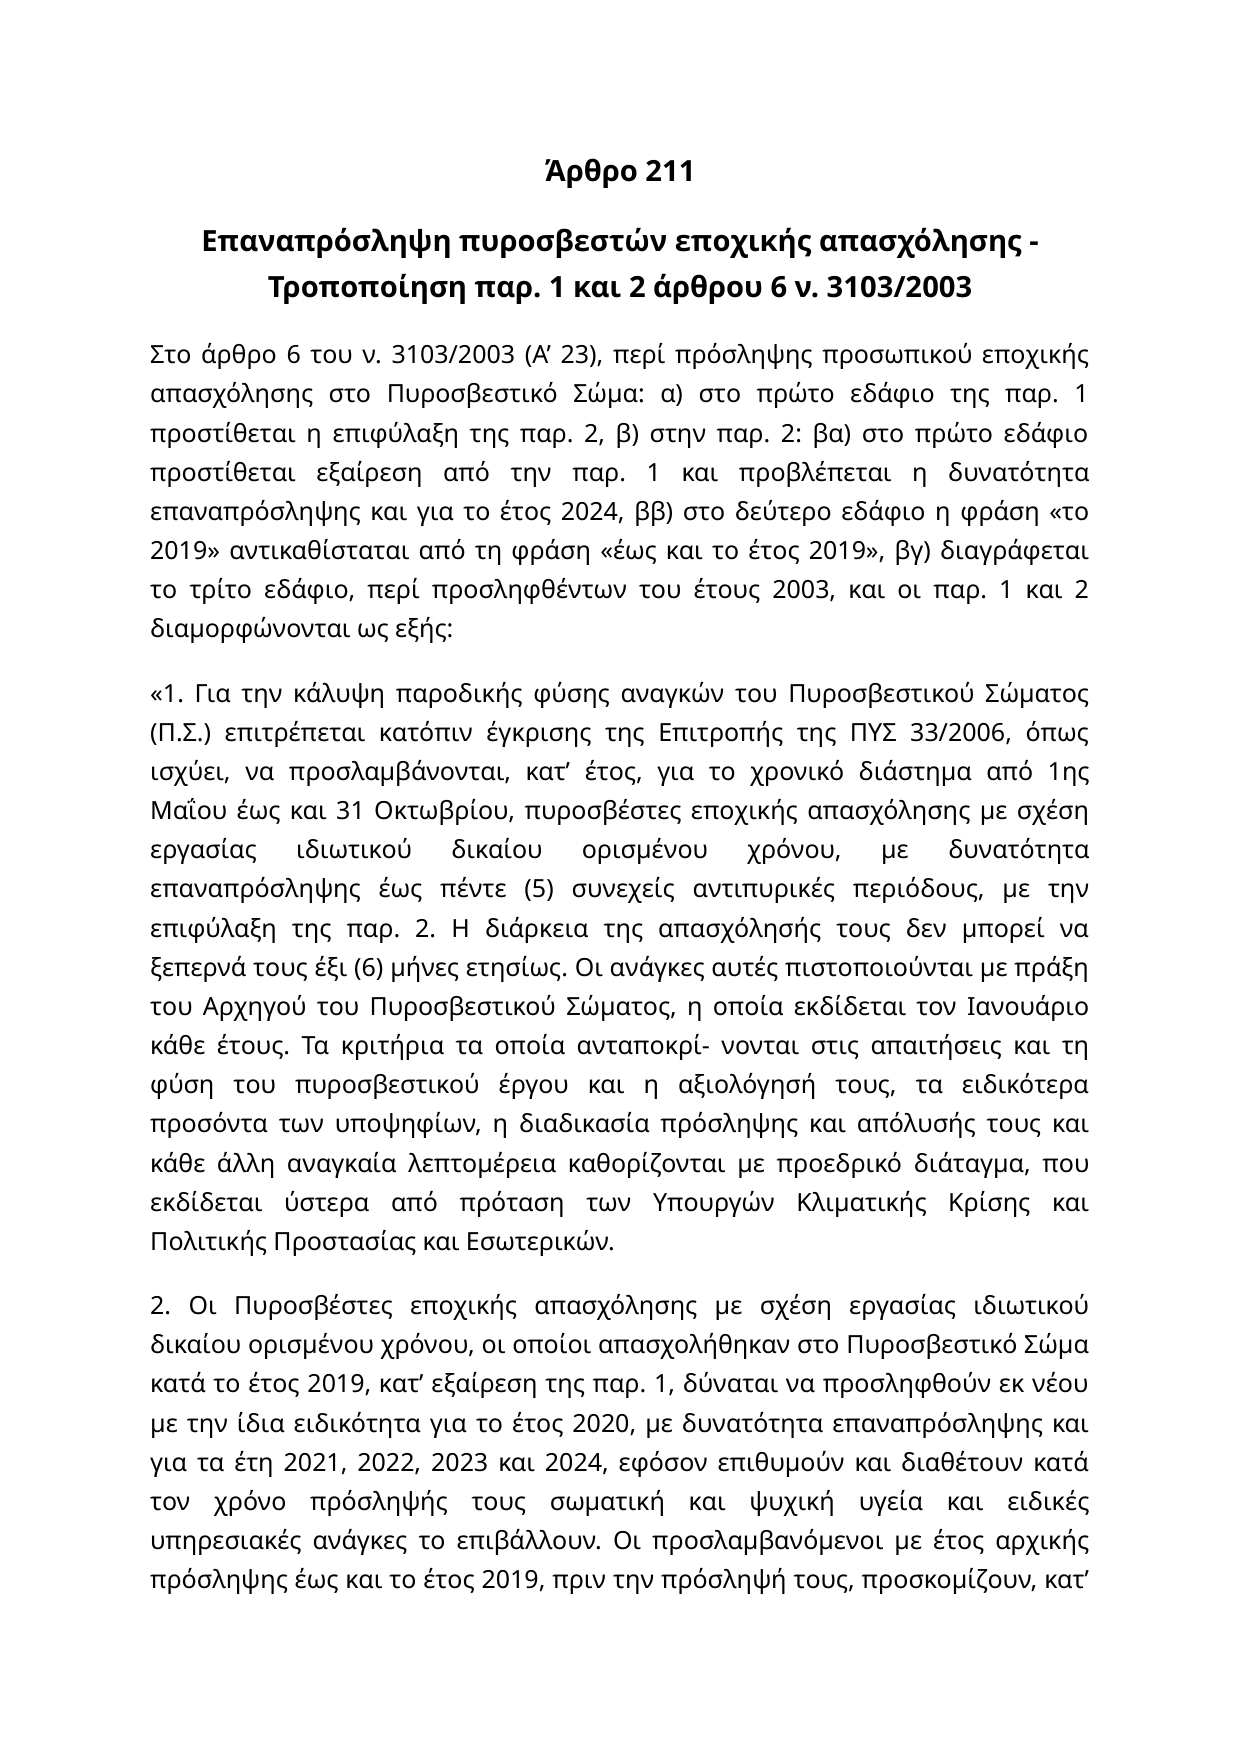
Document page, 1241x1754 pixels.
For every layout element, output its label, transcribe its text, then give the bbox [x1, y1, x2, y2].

text «1. Για την κάλυψη παροδικής φύσης αναγκών του Πυροσβεστικού Σώματος (Π.Σ.) επιτρέπεται κατόπιν έγκρισης της Επιτροπής της ΠΥΣ 33/2006, όπως ισχύει, να προσλαμβάνονται, κατ’ έτος, για το χρονικό διάστημα από 1ης Μαΐου έως και 31 Οκτωβρίου, πυροσβέστες εποχικής απασχόλησης με σχέση εργασίας ιδιωτικού δικαίου ορισμένου χρόνου, με δυνατότητα επαναπρόσληψης έως πέντε (5) συνεχείς αντιπυρικές περιόδους, με την επιφύλαξη της παρ. 2. Η διάρκεια της απασχόλησής τους δεν μπορεί να ξεπερνά τους έξι (6) μήνες ετησίως. Οι ανάγκες αυτές πιστοποιούνται με πράξη του Αρχηγού του Πυροσβεστικού Σώματος, η οποία εκδίδεται τον Ιανουάριο κάθε έτους. Τα κριτήρια τα οποία ανταποκρί- νονται στις απαιτήσεις και τη φύση του πυροσβεστικού έργου και η αξιολόγησή τους, τα ειδικότερα προσόντα των υποψηφίων, η διαδικασία πρόσληψης και απόλυσής τους και κάθε άλλη αναγκαία λεπτομέρεια καθορίζονται με προεδρικό διάταγμα, που εκδίδεται ύστερα από πρόταση των Υπουργών Κλιματικής Κρίσης και Πολιτικής Προστασίας και Εσωτερικών. [150, 675, 1090, 1258]
text 2. Οι Πυροσβέστες εποχικής απασχόλησης με σχέση εργασίας ιδιωτικού δικαίου ορισμένου χρόνου, οι οποίοι απασχολήθηκαν στο Πυροσβεστικό Σώμα κατά το έτος 2019, κατ’ εξαίρεση της παρ. 1, δύναται να προσληφθούν εκ νέου με την ίδια ειδικότητα για το έτος 2020, με δυνατότητα επαναπρόσληψης και για τα έτη 2021, 2022, 2023 και 2024, εφόσον επιθυμούν και διαθέτουν κατά τον χρόνο πρόσληψής τους σωματική και ψυχική υγεία και ειδικές υπηρεσιακές ανάγκες το επιβάλλουν. Οι προσλαμβανόμενοι με έτος αρχικής πρόσληψης έως και το έτος 2019, πριν την πρόσληψή τους, προσκομίζουν, κατ’ [150, 1288, 1090, 1596]
subtitle Eπαναπρόσληψη πυροσβεστών εποχικής απασχόλησης - Τροποποίηση παρ. 1 και 2 άρθρου 6 ν. 3103/2003 [150, 221, 1090, 306]
text Στο άρθρο 6 του ν. 3103/2003 (Α’ 23), περί πρόσληψης προσωπικού εποχικής απασχόλησης στο Πυροσβεστικό Σώμα: α) στο πρώτο εδάφιο της παρ. 1 προστίθεται η επιφύλαξη της παρ. 2, β) στην παρ. 2: βα) στο πρώτο εδάφιο προστίθεται εξαίρεση από την παρ. 1 και προβλέπεται η δυνατότητα επαναπρόσληψης και για το έτος 2024, ββ) στο δεύτερο εδάφιο η φράση «το 2019» αντικαθίσταται από τη φράση «έως και το έτος 2019», βγ) διαγράφεται το τρίτο εδάφιο, περί προσληφθέντων του έτους 2003, και οι παρ. 1 και 2 διαμορφώνονται ως εξής: [150, 337, 1090, 645]
subtitle Άρθρο 211 [150, 150, 1090, 190]
